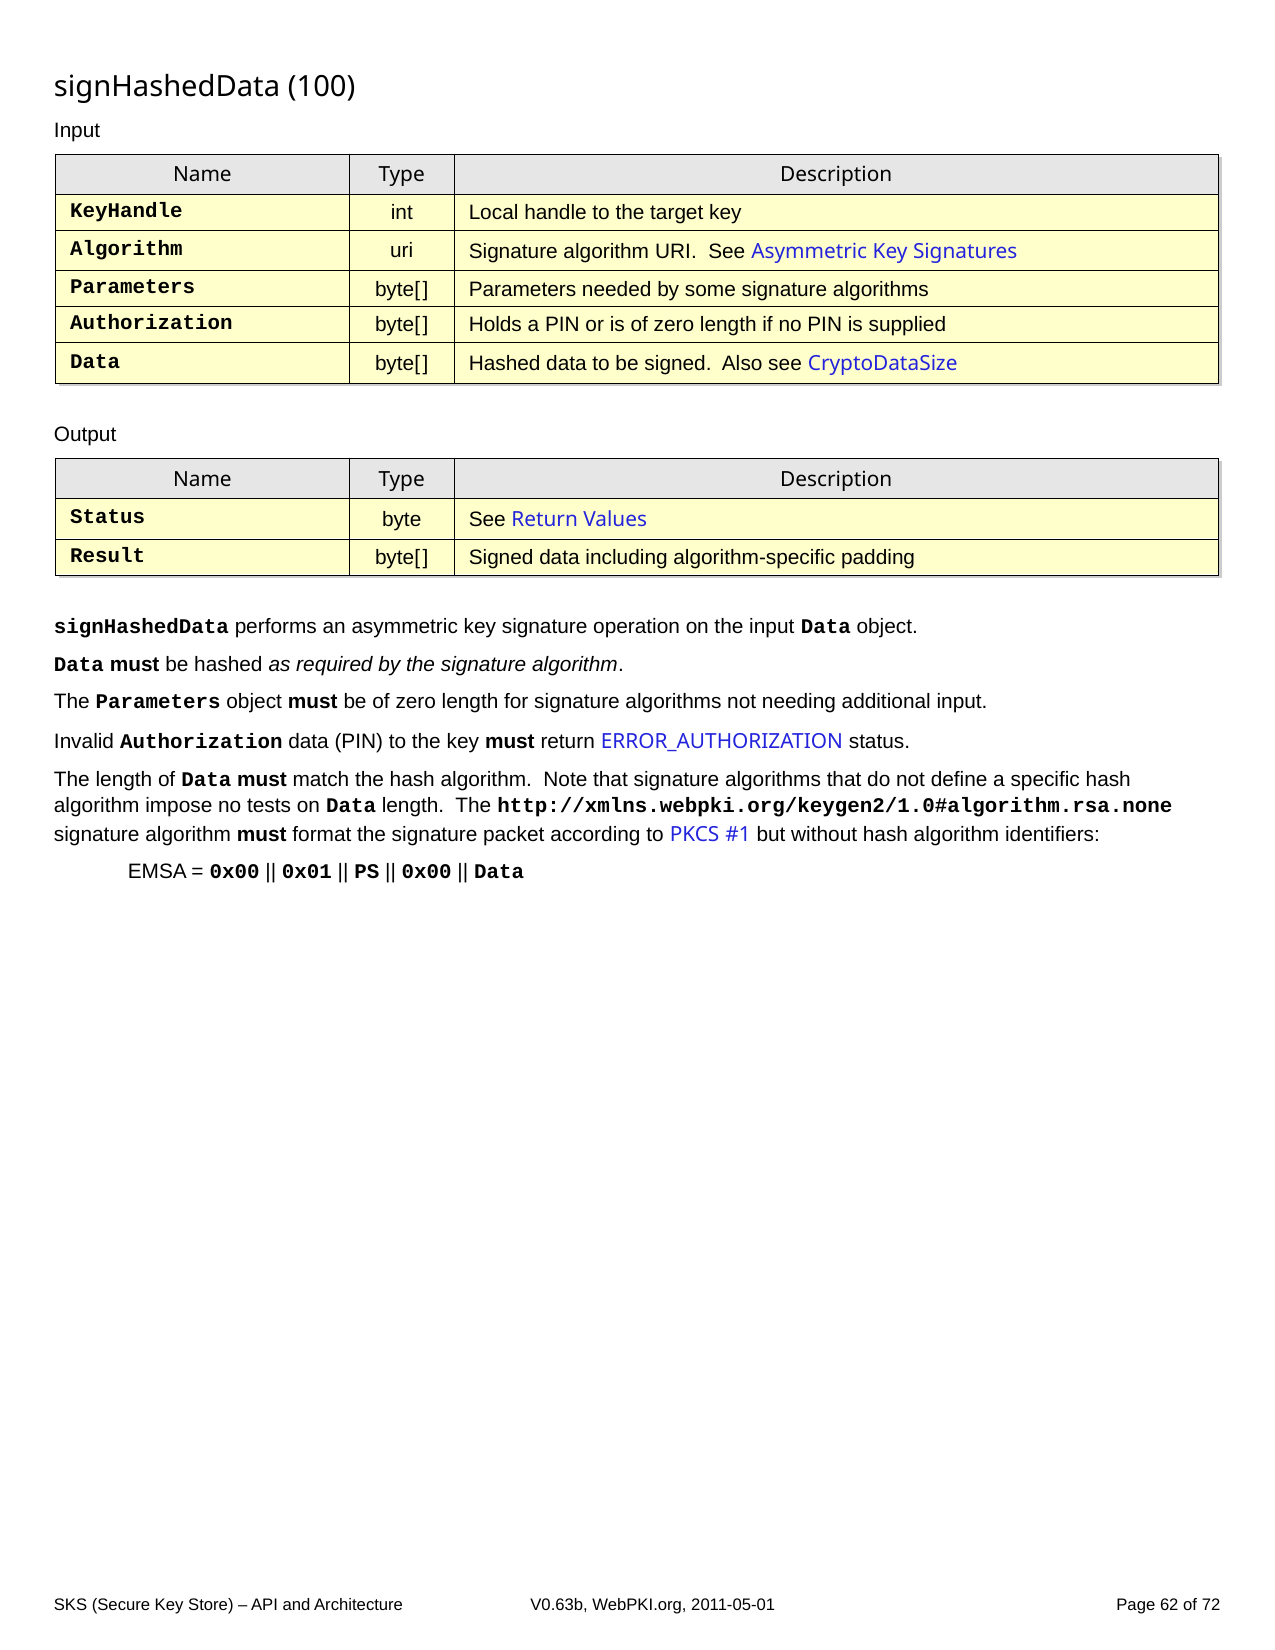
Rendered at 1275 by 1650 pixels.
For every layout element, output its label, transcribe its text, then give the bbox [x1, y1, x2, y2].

table_cell byte⁮[ ] [350, 271, 454, 306]
text Input [54, 118, 1221, 142]
table_cell Algorithm [56, 231, 349, 270]
text Data must be hashed as required by the signature algorithm. [54, 651, 1221, 677]
table_header Description [455, 459, 1218, 498]
text Output [54, 422, 1221, 446]
table_cell int [350, 195, 454, 230]
table_header Name [56, 459, 349, 498]
table_header Name [56, 155, 349, 194]
table_cell Parameters [56, 271, 349, 306]
text signHashedData performs an asymmetric key signature operation on the input Data object. [54, 614, 1221, 640]
table_cell Authorization [56, 307, 349, 342]
table_header Type [350, 459, 454, 498]
subtitle signHashedData (100) [54, 66, 1221, 105]
table_cell byte [350, 499, 454, 538]
text The length of Data must match the hash algorithm. Note that signature algorithms that do not define a specific hash algorithm impose no tests on Data length. The http://xmlns.webpki.org/keygen2/1.0#algorithm.rsa.none signature algorithm must format the signature packet according to PKCS #1 but without hash algorithm identifiers: [54, 767, 1221, 847]
text The Parameters object must be of zero length for signature algorithms not needing additional input. [54, 689, 1221, 715]
table_cell byte⁮[ ] [350, 307, 454, 342]
table_header Type [350, 155, 454, 194]
table_cell Status [56, 499, 349, 538]
text Invalid Authorization data (PIN) to the key must return ERROR_AUTHORIZATION status. [54, 727, 1221, 755]
table_cell Local handle to the target key [455, 195, 1218, 230]
table_cell byte⁮[ ] [350, 343, 454, 383]
table_cell Signed data including algorithm-specific padding [455, 540, 1218, 574]
table_cell Result [56, 540, 349, 574]
table_cell Signature algorithm URI. See Asymmetric Key Signatures ‎ [455, 231, 1218, 270]
table_cell KeyHandle [56, 195, 349, 230]
table_cell Hashed data to be signed. Also see CryptoDataSize [455, 343, 1218, 383]
table_cell byte⁮[ ] [350, 540, 454, 574]
table_cell Parameters needed by some signature algorithms [455, 271, 1218, 306]
table_cell uri [350, 231, 454, 270]
table_header Description [455, 155, 1218, 194]
text EMSA = 0x00 || 0x01 || PS || 0x00 || Data [54, 859, 1221, 885]
table_cell Data [56, 343, 349, 383]
table_cell Holds a PIN or is of zero length if no PIN is supplied [455, 307, 1218, 342]
table_cell See Return Values [455, 499, 1218, 538]
